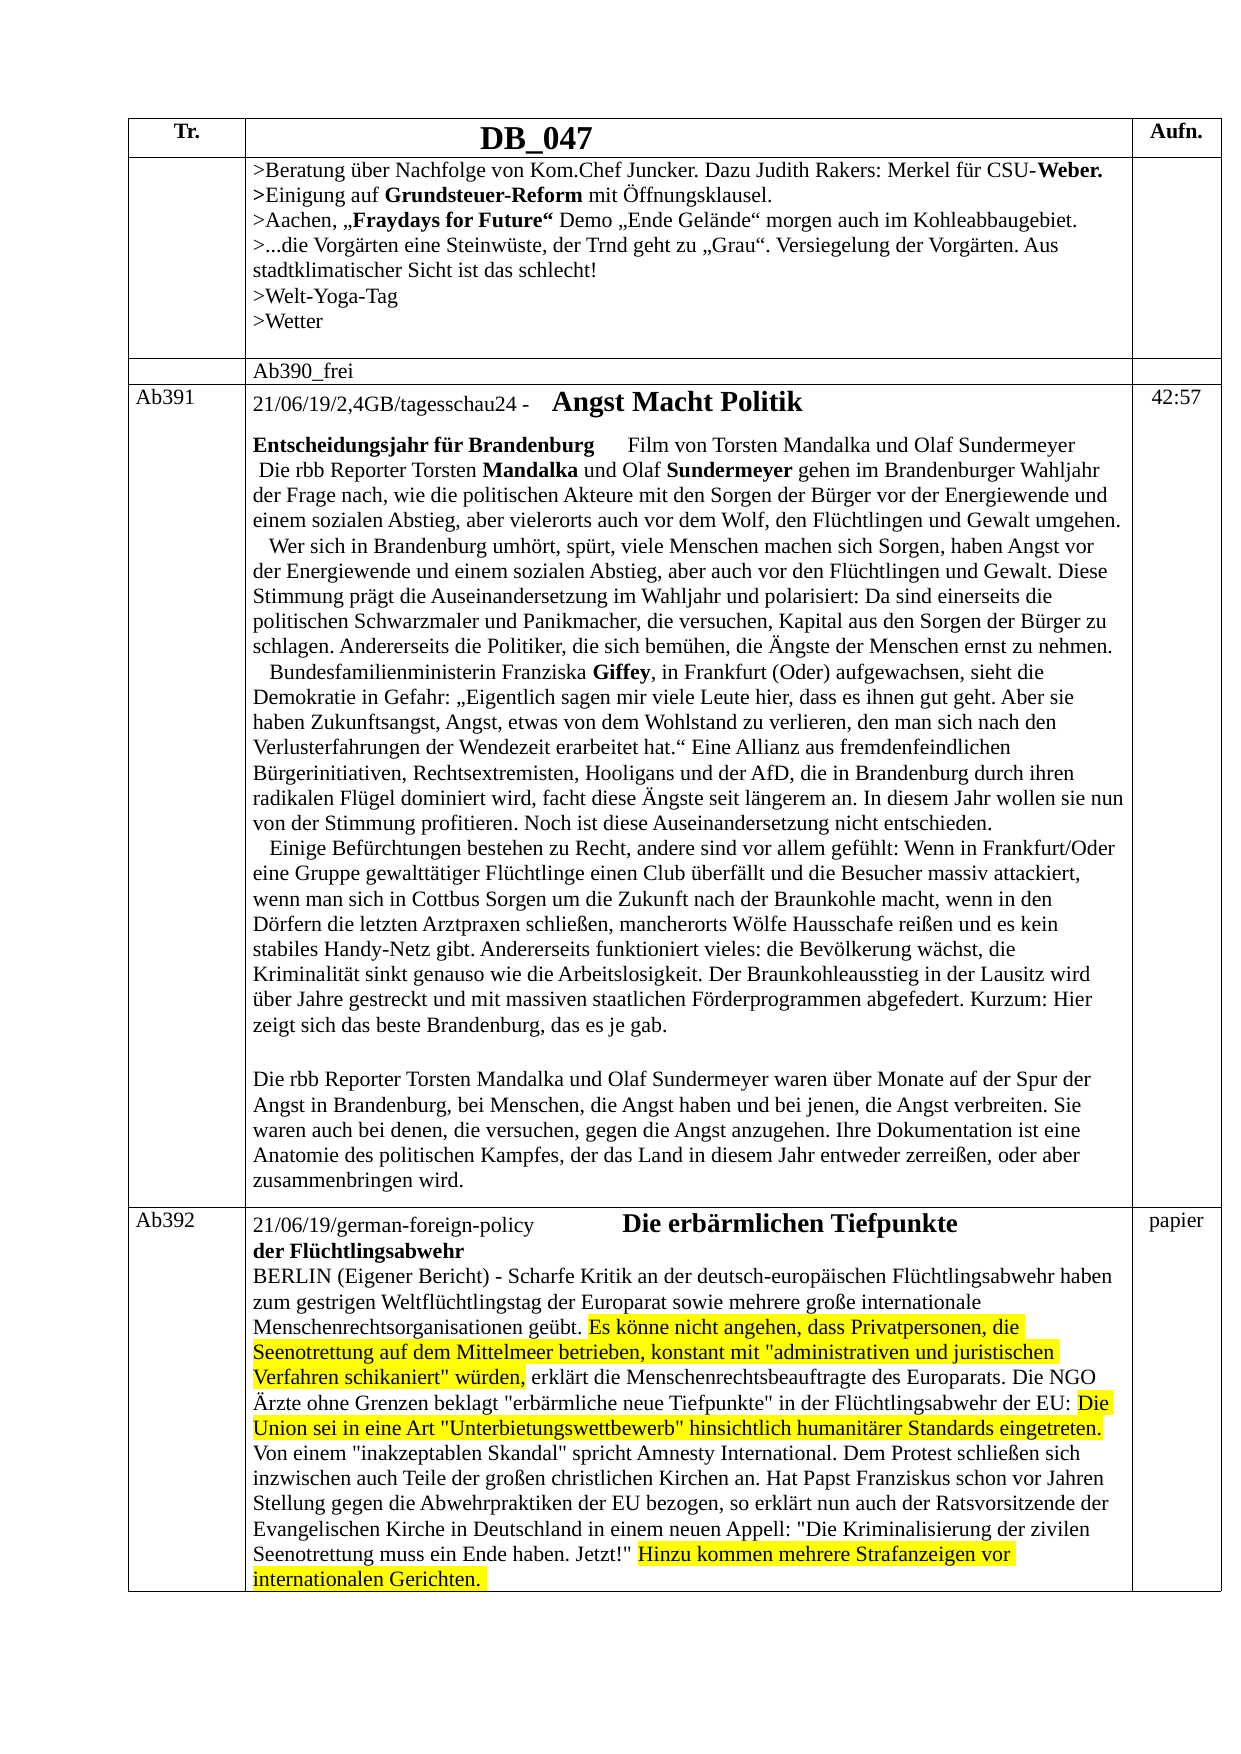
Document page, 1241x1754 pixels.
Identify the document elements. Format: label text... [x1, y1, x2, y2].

table_cell [1133, 158, 1221, 358]
table_cell papier [1133, 1208, 1221, 1591]
table_cell Ab392 [129, 1208, 245, 1591]
table_header ­Tr. [129, 119, 245, 157]
table_header Aufn. [1133, 119, 1221, 157]
table_cell 21/06/19/2,4GB/tagesschau24 - Angst Macht Politik Entscheidungsjahr für Brandenburg Film von Torsten Mandalka und Olaf Sundermeyer Die rbb Reporter Torsten Mandalka und Olaf Sundermeyer gehen im Brandenburger Wahljahr der Frage nach, wie die politischen Akteure mit den Sorgen der Bürger vor der Energiewende und einem sozialen Abstieg, aber vielerorts auch vor dem Wolf, den Flüchtlingen und Gewalt umgehen. Wer sich in Brandenburg umhört, spürt, viele Menschen machen sich Sorgen, haben Angst vor der Energiewende und einem sozialen Abstieg, aber auch vor den Flüchtlingen und Gewalt. Diese Stimmung prägt die Auseinandersetzung im Wahljahr und polarisiert: Da sind einerseits die politischen Schwarzmaler und Panikmacher, die versuchen, Kapital aus den Sorgen der Bürger zu schlagen. Andererseits die Politiker, die sich bemühen, die Ängste der Menschen ernst zu nehmen. Bundesfamilienministerin Franziska Giffey, in Frankfurt (Oder) aufgewachsen, sieht die Demokratie in Gefahr: „Eigentlich sagen mir viele Leute hier, dass es ihnen gut geht. Aber sie haben Zukunftsangst, Angst, etwas von dem Wohlstand zu verlieren, den man sich nach den Verlusterfahrungen der Wendezeit erarbeitet hat.“ Eine Allianz aus fremdenfeindlichen Bürgerinitiativen, Rechtsextremisten, Hooligans und der AfD, die in Brandenburg durch ihren radikalen Flügel dominiert wird, facht diese Ängste seit längerem an. In diesem Jahr wollen sie nun von der Stimmung profitieren. Noch ist diese Auseinandersetzung nicht entschieden. Einige Befürchtungen bestehen zu Recht, andere sind vor allem gefühlt: Wenn in Frankfurt/Oder eine Gruppe gewalttätiger Flüchtlinge einen Club überfällt und die Besucher massiv attackiert, wenn man sich in Cottbus Sorgen um die Zukunft nach der Braunkohle macht, wenn in den Dörfern die letzten Arztpraxen schließen, mancherorts Wölfe Hausschafe reißen und es kein stabiles Handy-Netz gibt. Andererseits funktioniert vieles: die Bevölkerung wächst, die Kriminalität sinkt genauso wie die Arbeitslosigkeit. Der Braunkohleausstieg in der Lausitz wird über Jahre gestreckt und mit massiven staatlichen Förderprogrammen abgefedert. Kurzum: Hier zeigt sich das beste Brandenburg, das es je gab. Die rbb Reporter Torsten Mandalka und Olaf Sundermeyer waren über Monate auf der Spur der Angst in Brandenburg, bei Menschen, die Angst haben und bei jenen, die Angst verbreiten. Sie waren auch bei denen, die versuchen, gegen die Angst anzugehen. Ihre Dokumentation ist eine Anatomie des politischen Kampfes, der das Land in diesem Jahr entweder zerreißen, oder aber zusammenbringen wird. [246, 385, 1132, 1207]
table_cell 21/06/19/german-foreign-policy Die erbärmlichen Tiefpunkte der Flüchtlingsabwehr BERLIN (Eigener Bericht) - Scharfe Kritik an der deutsch-europäischen Flüchtlingsabwehr haben zum gestrigen Weltflüchtlingstag der Europarat sowie mehrere große internationale Menschenrechtsorganisationen geübt. Es könne nicht angehen, dass Privatpersonen, die Seenotrettung auf dem Mittelmeer betrieben, konstant mit "administrativen und juristischen Verfahren schikaniert" würden, erklärt die Menschenrechtsbeauftragte des Europarats. Die NGO Ärzte ohne Grenzen beklagt "erbärmliche neue Tiefpunkte" in der Flüchtlingsabwehr der EU: Die Union sei in eine Art "Unterbietungswettbewerb" hinsichtlich humanitärer Standards eingetreten. Von einem "inakzeptablen Skandal" spricht Amnesty International. Dem Protest schließen sich inzwischen auch Teile der großen christlichen Kirchen an. Hat Papst Franziskus schon vor Jahren Stellung gegen die Abwehrpraktiken der EU bezogen, so erklärt nun auch der Ratsvorsitzende der Evangelischen Kirche in Deutschland in einem neuen Appell: "Die Kriminalisierung der zivilen Seenotrettung muss ein Ende haben. Jetzt!" Hinzu kommen mehrere Strafanzeigen vor internationalen Gerichten. [246, 1208, 1132, 1591]
table_cell 42:57 [1133, 385, 1221, 1207]
table_cell >Beratung über Nachfolge von Kom.Chef Juncker. Dazu Judith Rakers: Merkel für CSU-Weber. >Einigung auf Grundsteuer-Reform mit Öffnungsklausel. >Aachen, „Fraydays for Future“ Demo „Ende Gelände“ morgen auch im Kohleabbaugebiet. >...die Vorgärten eine Steinwüste, der Trnd geht zu „Grau“. Versiegelung der Vorgärten. Aus stadtklimatischer Sicht ist das schlecht! >Welt-Yoga-Tag >Wetter [246, 158, 1132, 358]
table_cell Ab390_frei [246, 359, 1132, 384]
table_cell [129, 158, 245, 358]
table_cell [1133, 359, 1221, 384]
table_header DB_047 [246, 119, 1132, 157]
table_cell [129, 359, 245, 384]
table_cell Ab391 [129, 385, 245, 1207]
